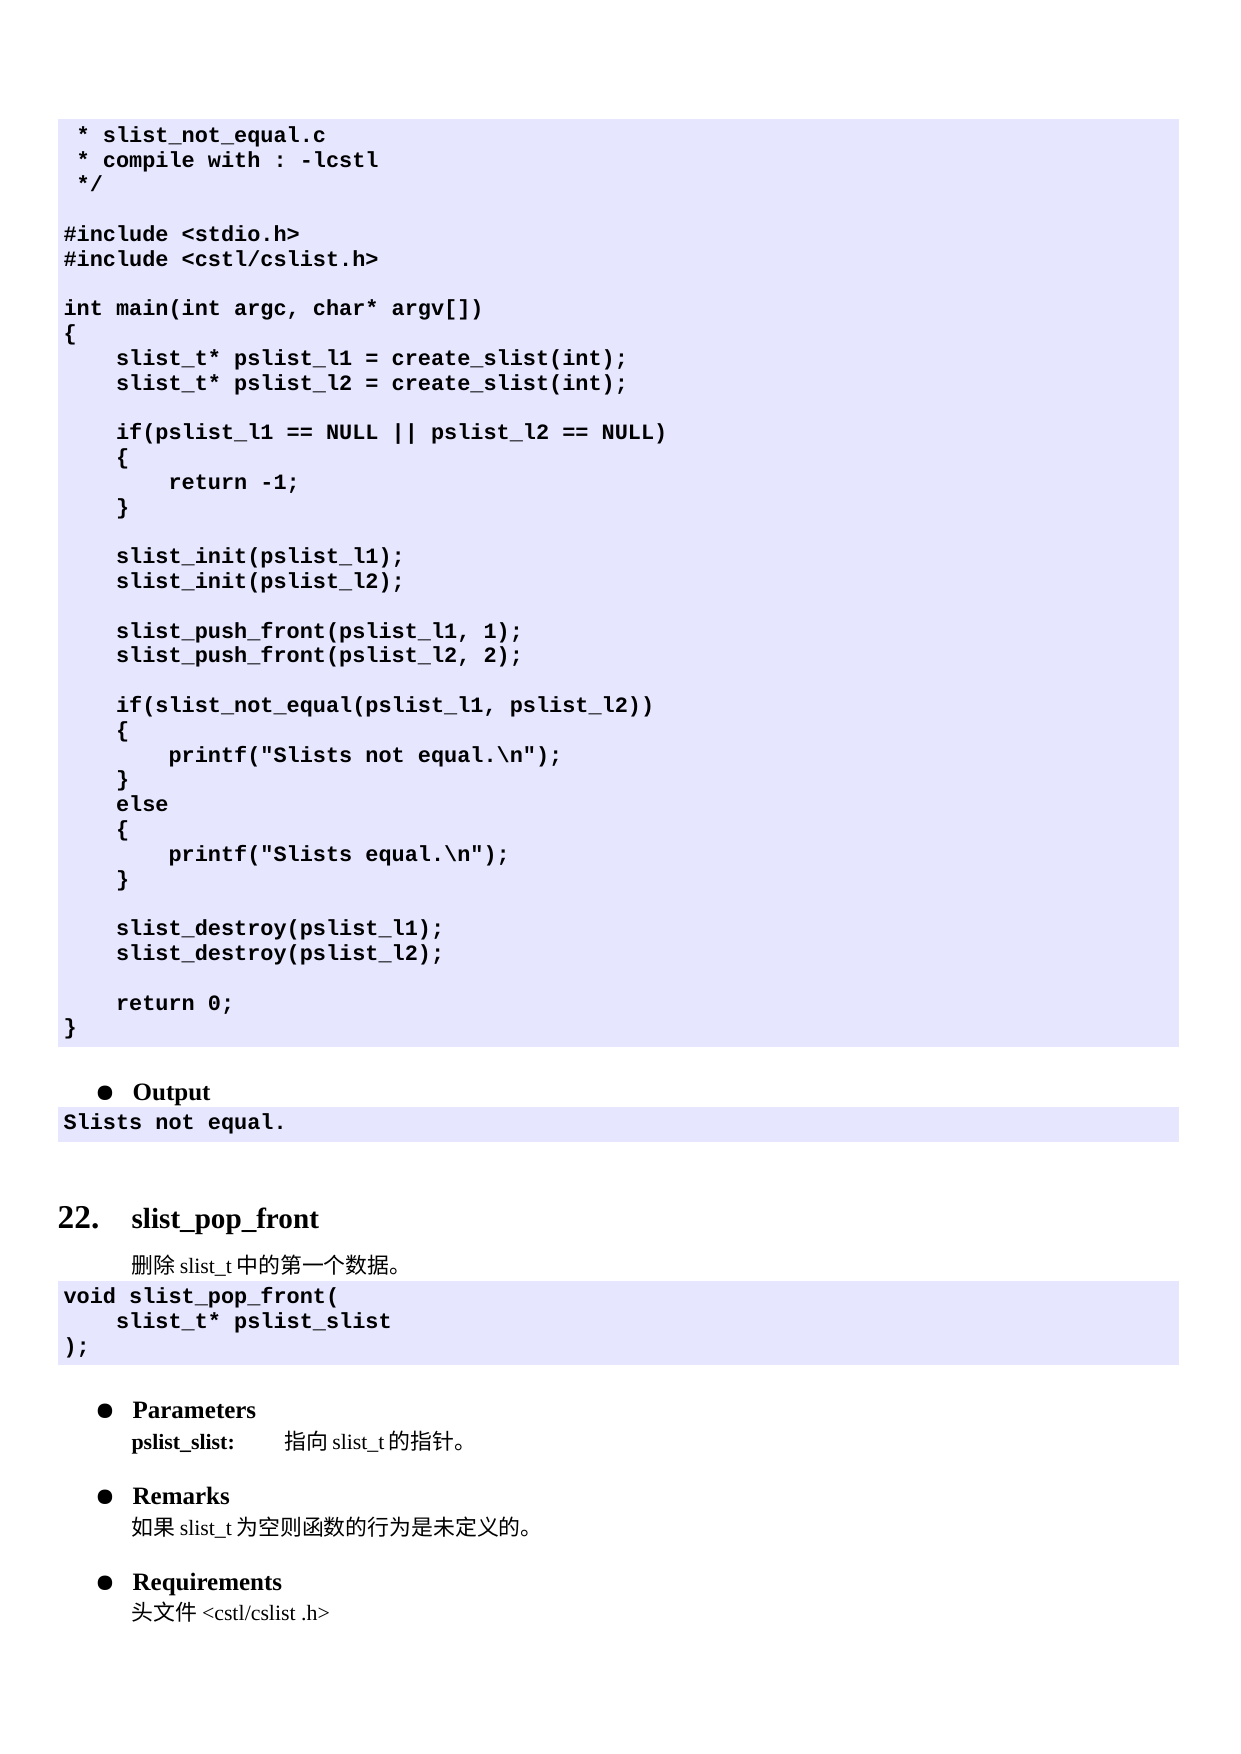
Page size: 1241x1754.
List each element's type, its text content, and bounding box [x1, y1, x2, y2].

list Output [95, 1077, 1179, 1106]
subtitle slist_pop_front [57, 1197, 1179, 1235]
table_header * slist_not_equal.c * compile with : -lcstl */ #include <stdio.h> #include <cstl/cslist.h> int main(int argc, char* argv[]) { slist_t* pslist_l1 = create_slist(int); slist_t* pslist_l2 = create_slist(int); if(pslist_l1 == NULL || pslist_l2 == NULL) { return -1; } slist_init(pslist_l1); slist_init(pslist_l2); slist_push_front(pslist_l1, 1); slist_push_front(pslist_l2, 2); if(slist_not_equal(pslist_l1, pslist_l2)) { printf("Slists not equal.\n"); } else { printf("Slists equal.\n"); } slist_destroy(pslist_l1); slist_destroy(pslist_l2); return 0; } [58, 119, 1179, 1047]
text 头文件 <cstl/cslist .h> [57, 1595, 1179, 1627]
text 删除slist_t中的第一个数据。 [57, 1248, 1179, 1279]
text 如果slist_t为空则函数的行为是未定义的。 [57, 1510, 1179, 1541]
list Remarks [95, 1481, 1179, 1510]
text pslist_slist: 指向slist_t的指针。 [57, 1424, 1179, 1456]
table_header Slists not equal. [58, 1107, 1179, 1142]
table_header void slist_pop_front( slist_t* pslist_slist ); [58, 1281, 1179, 1365]
list Parameters [95, 1395, 1179, 1424]
list Requirements [95, 1567, 1179, 1595]
